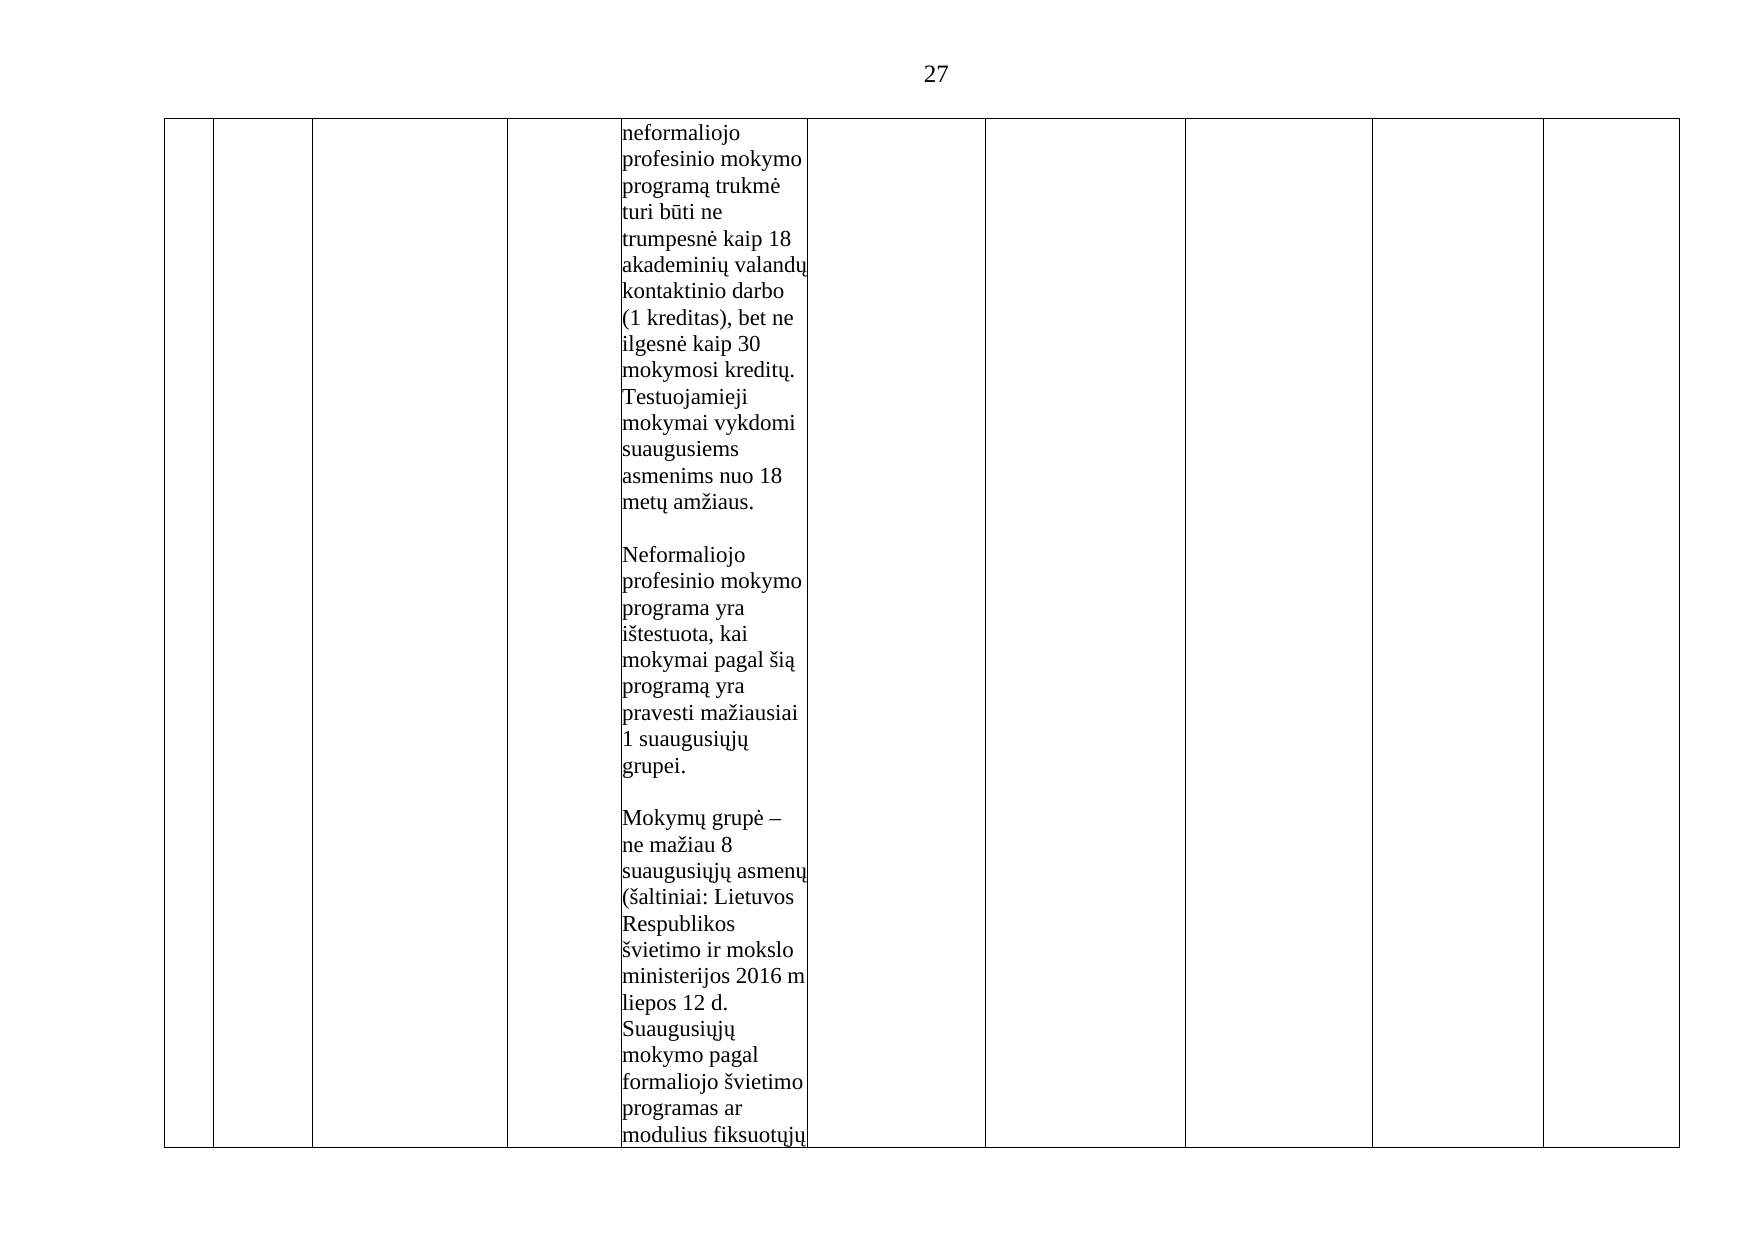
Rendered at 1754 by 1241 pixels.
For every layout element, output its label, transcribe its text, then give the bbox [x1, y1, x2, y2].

table_cell [165, 119, 213, 1147]
table_cell [986, 119, 1185, 1147]
table_cell [808, 119, 985, 1147]
table_cell [1544, 119, 1679, 1147]
table_cell neformaliojo profesinio mokymo programą trukmė turi būti ne trumpesnė kaip 18 akademinių valandų kontaktinio darbo (1 kreditas), bet ne ilgesnė kaip 30 mokymosi kreditų. Testuojamieji mokymai vykdomi suaugusiems asmenims nuo 18 metų amžiaus. Neformaliojo profesinio mokymo programa yra ištestuota, kai mokymai pagal šią programą yra pravesti mažiausiai 1 suaugusiųjų grupei. Mokymų grupė – ne mažiau 8 suaugusiųjų asmenų (šaltiniai: Lietuvos Respublikos švietimo ir mokslo ministerijos 2016 m liepos 12 d. Suaugusiųjų mokymo pagal formaliojo švietimo programas ar modulius fiksuotųjų [622, 119, 807, 1147]
table_cell [1373, 119, 1543, 1147]
table_cell [508, 119, 621, 1147]
table_cell [313, 119, 507, 1147]
table_cell [1186, 119, 1372, 1147]
table_cell [214, 119, 312, 1147]
